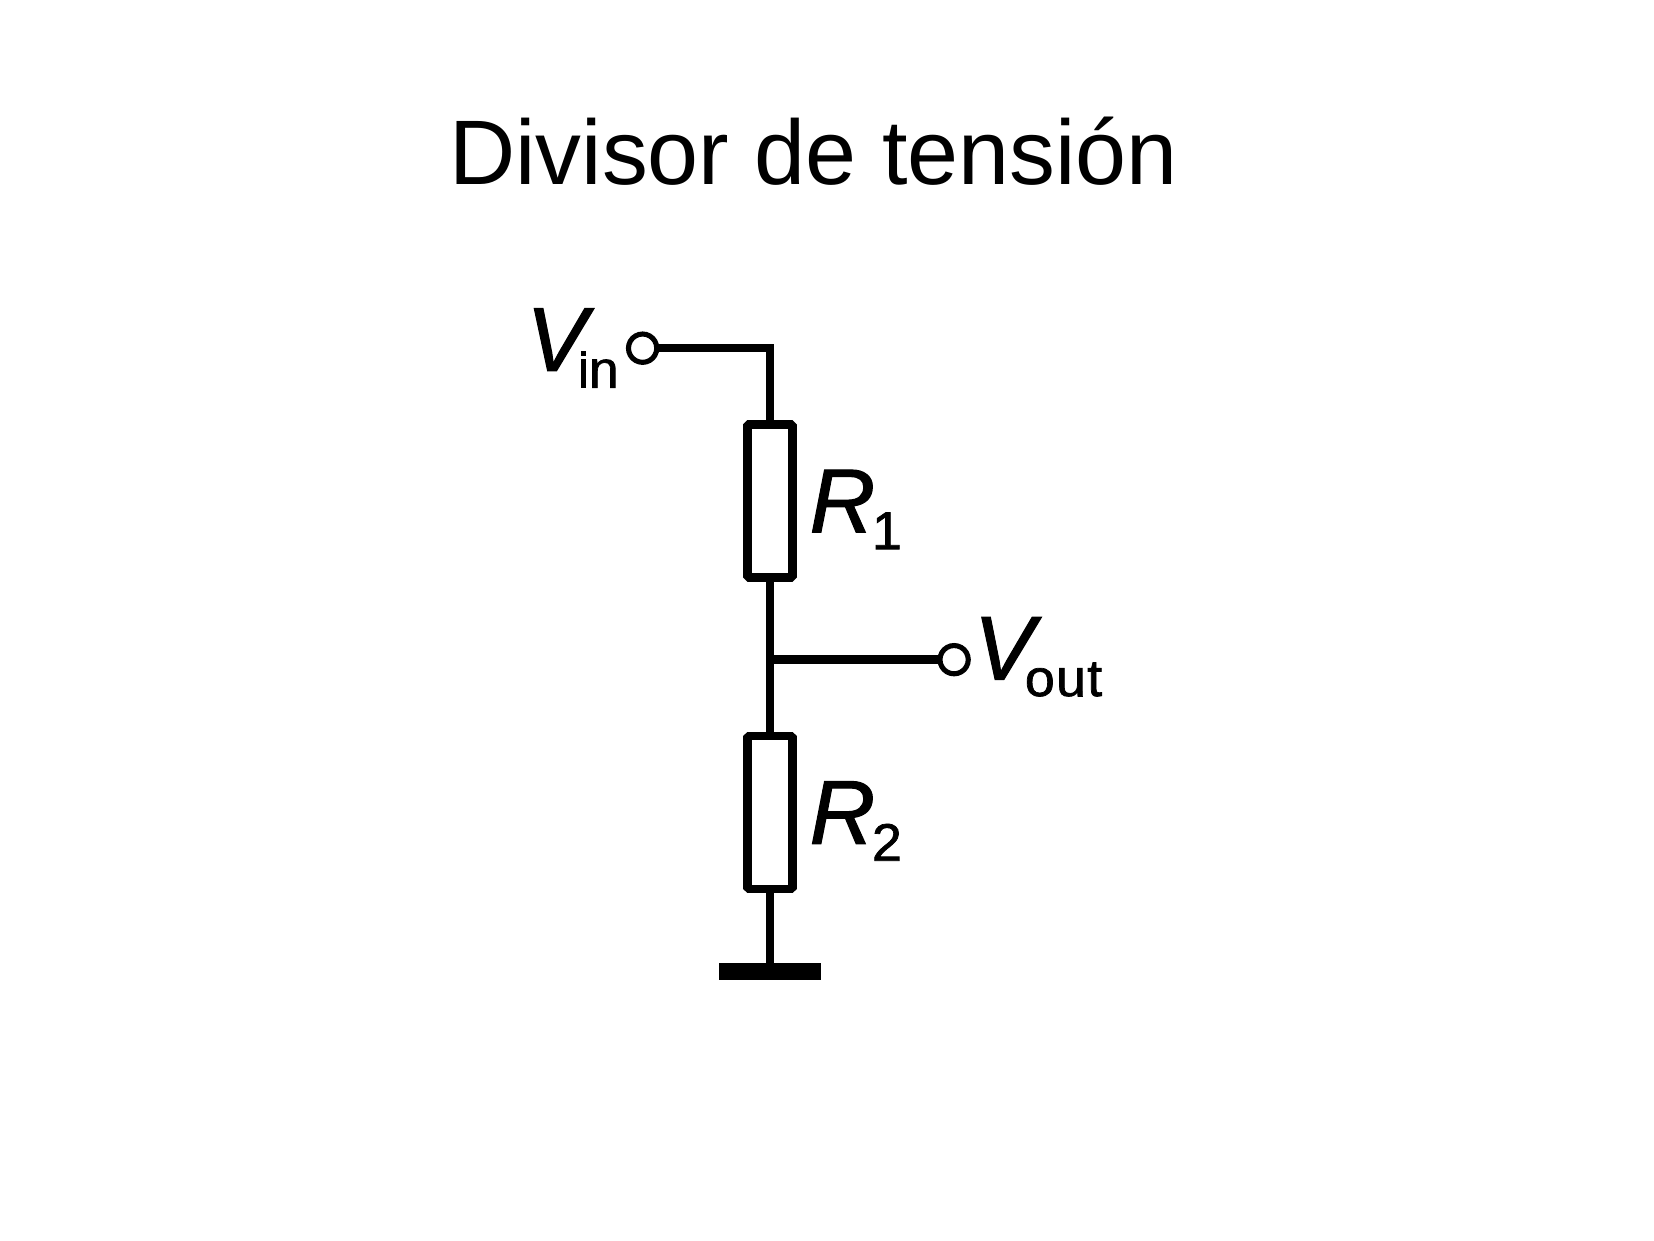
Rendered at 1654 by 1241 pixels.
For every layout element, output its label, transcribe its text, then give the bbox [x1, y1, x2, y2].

picture [499, 290, 1154, 1010]
title Divisor de tensión [82, 49, 1571, 257]
